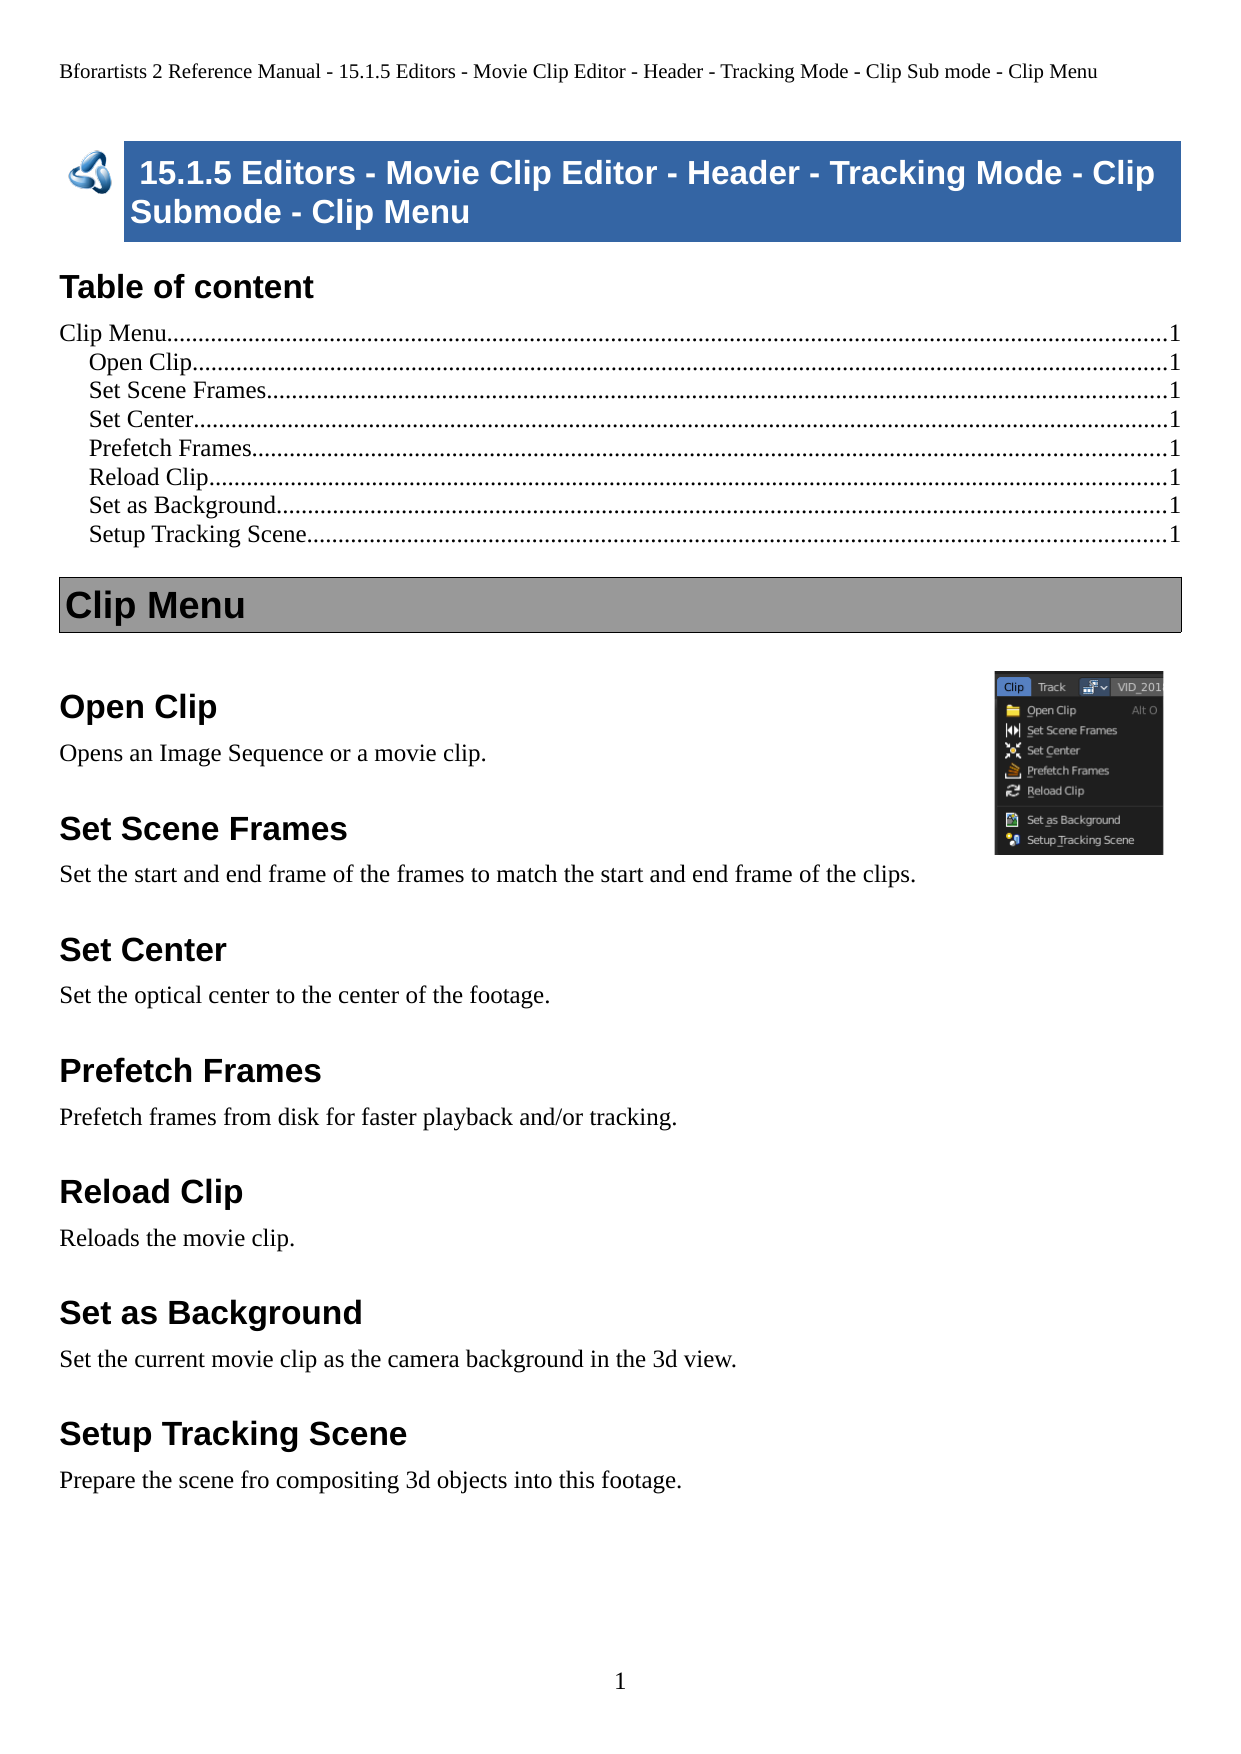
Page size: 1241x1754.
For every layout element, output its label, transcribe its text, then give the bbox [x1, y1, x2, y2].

subtitle Setup Tracking Scene [59, 1413, 1181, 1452]
text Set the optical center to the center of the footage. [59, 981, 1181, 1009]
table_header 15.1.5 Editors - Movie Clip Editor - Header - Tracking Mode - Clip Submode - Clip Menu [124, 141, 1181, 242]
text Set as Background 1 [88, 490, 1181, 519]
text Setup Tracking Scene 1 [88, 519, 1181, 548]
subtitle Table of content [59, 267, 1181, 305]
text Set Scene Frames 1 [88, 375, 1181, 404]
subtitle Set as Background [59, 1292, 1181, 1331]
subtitle Set Center [59, 929, 1181, 968]
text Reloads the movie clip. [59, 1223, 1181, 1251]
table_header [59, 141, 124, 242]
text Prefetch frames from disk for faster playback and/or tracking. [59, 1102, 1181, 1130]
subtitle [1164, 808, 1181, 847]
text Prepare the scene fro compositing 3d objects into this footage. [59, 1465, 1181, 1493]
text Clip Menu 1 [59, 318, 1181, 347]
text Set Center 1 [88, 404, 1181, 433]
subtitle Open Clip [59, 687, 994, 726]
text Reload Clip 1 [88, 462, 1181, 490]
picture [994, 671, 1164, 855]
subtitle Set Scene Frames [59, 808, 994, 847]
table_header Clip Menu [60, 578, 1181, 632]
subtitle [1164, 687, 1181, 726]
text Set the current movie clip as the camera background in the 3d view. [59, 1344, 1181, 1372]
subtitle Prefetch Frames [59, 1050, 1181, 1089]
text Opens an Image Sequence or a movie clip. [59, 738, 994, 767]
text Open Clip 1 [88, 347, 1181, 375]
text Prefetch Frames 1 [88, 433, 1181, 462]
subtitle Reload Clip [59, 1171, 1181, 1210]
text Set the start and end frame of the frames to match the start and end frame of the clips. [59, 859, 1181, 888]
picture [65, 147, 114, 197]
